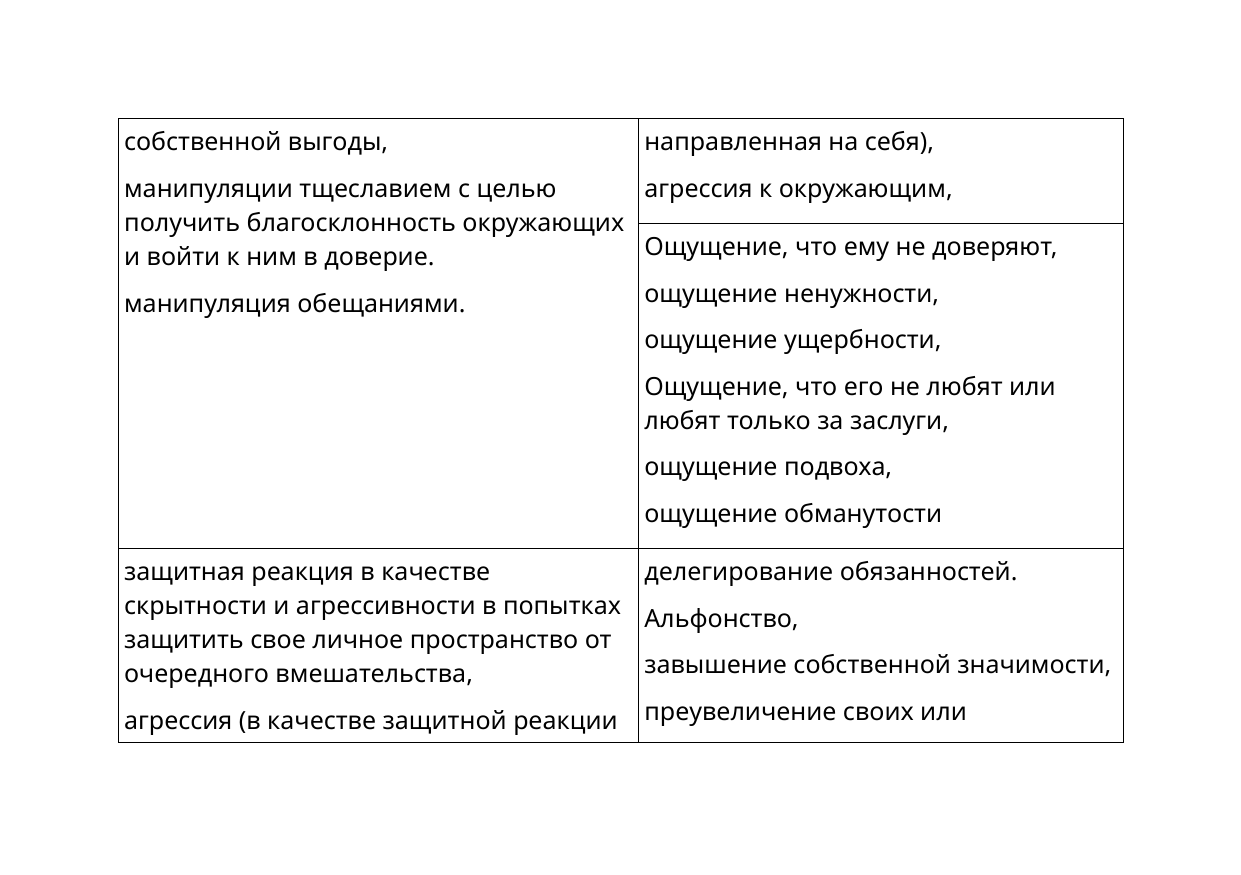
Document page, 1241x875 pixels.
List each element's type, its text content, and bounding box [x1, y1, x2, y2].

table_cell делегирование обязанностей. Альфонство, завышение собственной значимости, преувеличение своих или [639, 549, 1123, 742]
table_cell направленная на себя), агрессия к окружающим, [639, 119, 1123, 223]
table_cell защитная реакция в качестве скрытности и агрессивности в попытках защитить свое личное пространство от очередного вмешательства, агрессия (в качестве защитной реакции [119, 549, 638, 742]
table_cell Ощущение, что ему не доверяют, ощущение ненужности, ощущение ущербности, Ощущение, что его не любят или любят только за заслуги, ощущение подвоха, ощущение обманутости [639, 224, 1123, 548]
table_cell собственной выгоды, манипуляции тщеславием с целью получить благосклонность окружающих и войти к ним в доверие. манипуляция обещаниями. [119, 119, 638, 548]
